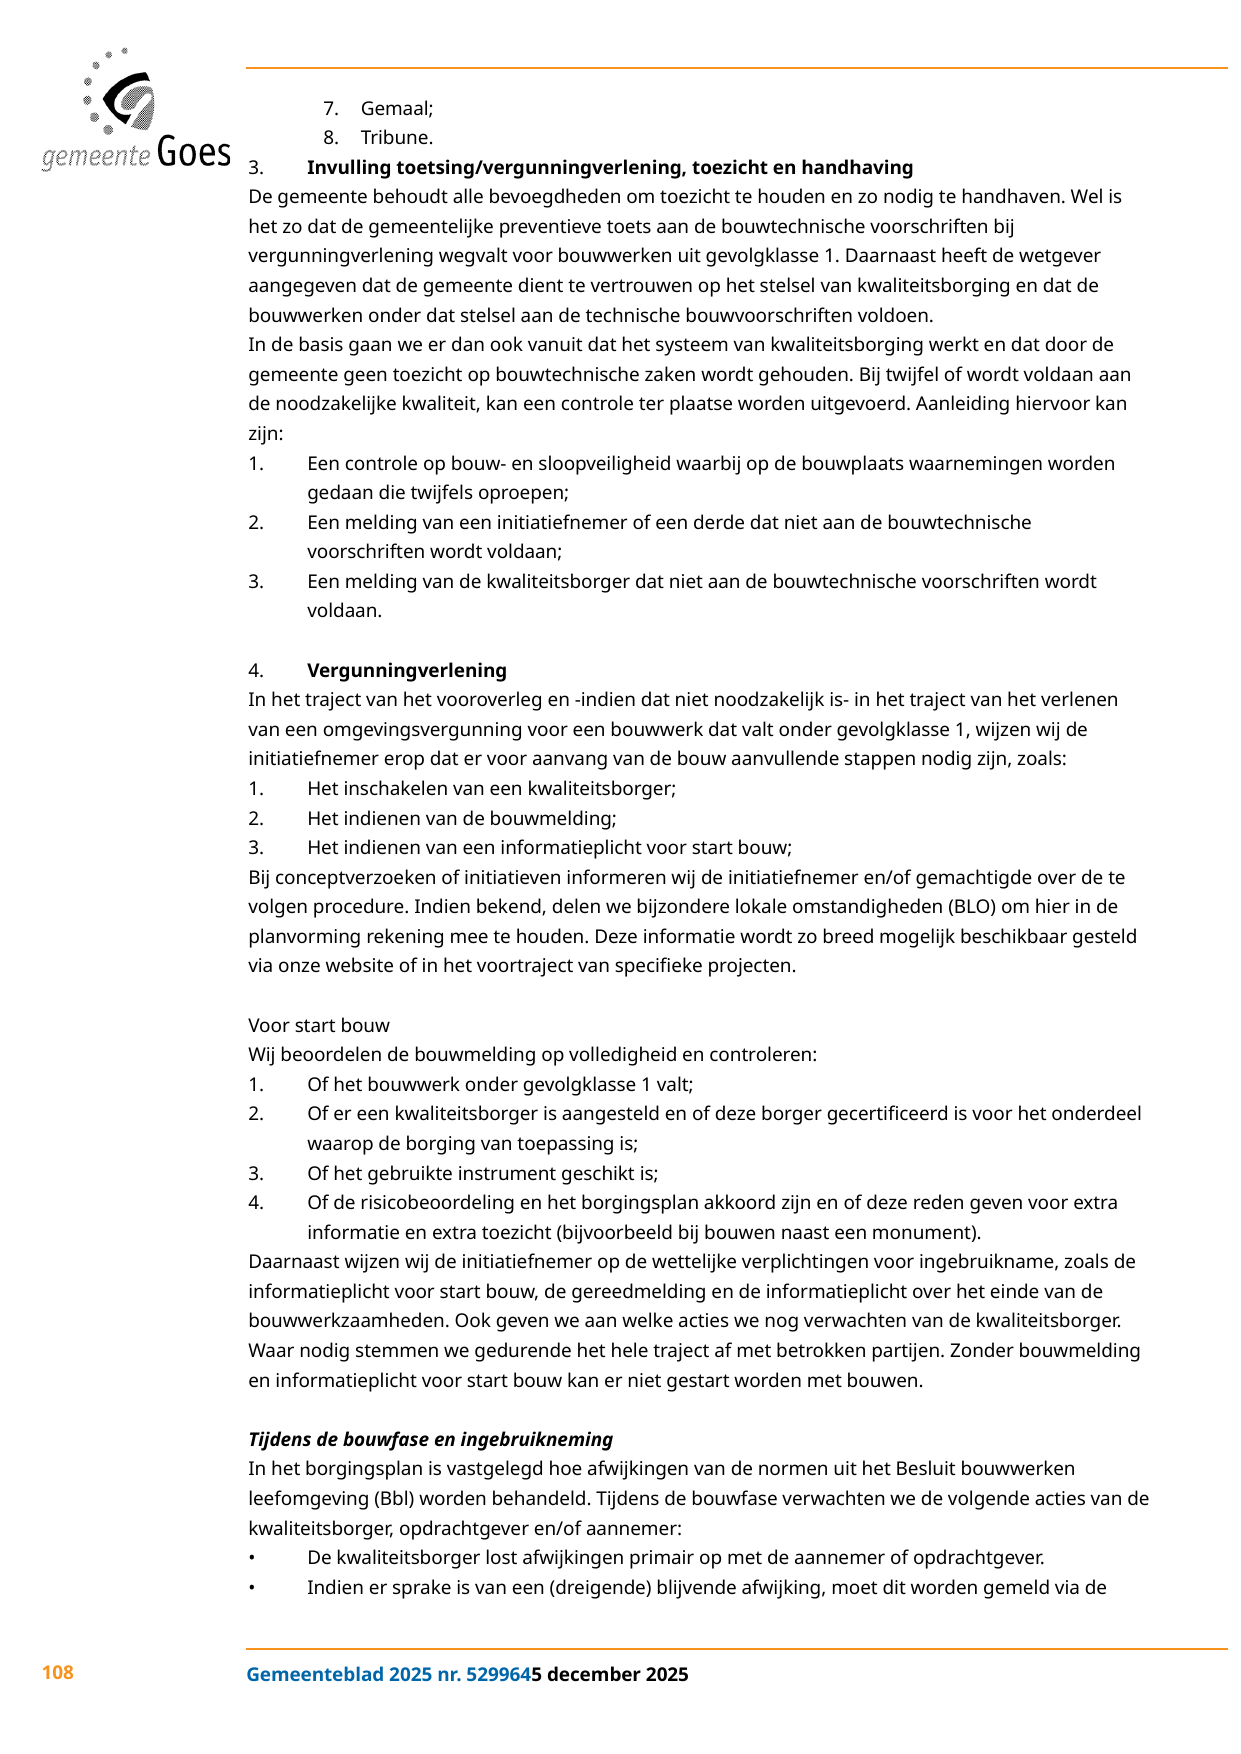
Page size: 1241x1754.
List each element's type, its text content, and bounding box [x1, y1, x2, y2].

list Of het gebruikte instrument geschikt is; [248, 1160, 1152, 1186]
list Vergunningverlening [248, 657, 1152, 683]
text In het traject van het vooroverleg en -indien dat niet noodzakelijk is- in het traject van het verlenen van een omgevingsvergunning voor een bouwwerk dat valt onder gevolgklasse 1, wijzen wij de initiatiefnemer erop dat er voor aanvang van de bouw aanvullende stappen nodig zijn, zoals: [248, 686, 1152, 771]
list Of het bouwwerk onder gevolgklasse 1 valt; [248, 1071, 1152, 1097]
list Een melding van een initiatiefnemer of een derde dat niet aan de bouwtechnische voorschriften wordt voldaan; [248, 509, 1152, 564]
text Daarnaast wijzen wij de initiatiefnemer op de wettelijke verplichtingen voor ingebruikname, zoals de informatieplicht voor start bouw, de gereedmelding en de informatieplicht over het einde van de bouwwerkzaamheden. Ook geven we aan welke acties we nog verwachten van de kwaliteitsborger. Waar nodig stemmen we gedurende het hele traject af met betrokken partijen. Zonder bouwmelding en informatieplicht voor start bouw kan er niet gestart worden met bouwen. [248, 1248, 1152, 1393]
list Indien er sprake is van een (dreigende) blijvende afwijking, moet dit worden gemeld via de [248, 1574, 1152, 1600]
text Wij beoordelen de bouwmelding op volledigheid en controleren: [248, 1041, 1152, 1067]
text In de basis gaan we er dan ook vanuit dat het systeem van kwaliteitsborging werkt en dat door de gemeente geen toezicht op bouwtechnische zaken wordt gehouden. Bij twijfel of wordt voldaan aan de noodzakelijke kwaliteit, kan een controle ter plaatse worden uitgevoerd. Aanleiding hiervoor kan zijn: [248, 331, 1152, 446]
list De kwaliteitsborger lost afwijkingen primair op met de aannemer of opdrachtgever. [248, 1544, 1152, 1570]
list Een controle op bouw- en sloopveiligheid waarbij op de bouwplaats waarnemingen worden gedaan die twijfels oproepen; [248, 450, 1152, 505]
list Of er een kwaliteitsborger is aangesteld en of deze borger gecertificeerd is voor het onderdeel waarop de borging van toepassing is; [248, 1101, 1152, 1156]
list Een melding van de kwaliteitsborger dat niet aan de bouwtechnische voorschriften wordt voldaan. [248, 568, 1152, 623]
list Invulling toetsing/vergunningverlening, toezicht en handhaving [248, 154, 1152, 180]
list Gemaal; [323, 95, 1152, 121]
picture [41, 47, 231, 172]
text In het borgingsplan is vastgelegd hoe afwijkingen van de normen uit het Besluit bouwwerken leefomgeving (Bbl) worden behandeld. Tijdens de bouwfase verwachten we de volgende acties van de kwaliteitsborger, opdrachtgever en/of aannemer: [248, 1456, 1152, 1541]
text Bij conceptverzoeken of initiatieven informeren wij de initiatiefnemer en/of gemachtigde over de te volgen procedure. Indien bekend, delen we bijzondere lokale omstandigheden (BLO) om hier in de planvorming rekening mee te houden. Deze informatie wordt zo breed mogelijk beschikbaar gesteld via onze website of in het voortraject van specifieke projecten. [248, 864, 1152, 978]
list Het inschakelen van een kwaliteitsborger; [248, 775, 1152, 801]
list Of de risicobeoordeling en het borgingsplan akkoord zijn en of deze reden geven voor extra informatie en extra toezicht (bijvoorbeeld bij bouwen naast een monument). [248, 1189, 1152, 1245]
list Tribune. [323, 124, 1152, 150]
text Voor start bouw [248, 1012, 1152, 1038]
list Het indienen van een informatieplicht voor start bouw; [248, 834, 1152, 860]
text De gemeente behoudt alle bevoegdheden om toezicht te houden en zo nodig te handhaven. Wel is het zo dat de gemeentelijke preventieve toets aan de bouwtechnische voorschriften bij vergunningverlening wegvalt voor bouwwerken uit gevolgklasse 1. Daarnaast heeft de wetgever aangegeven dat de gemeente dient te vertrouwen op het stelsel van kwaliteitsborging en dat de bouwwerken onder dat stelsel aan de technische bouwvoorschriften voldoen. [248, 183, 1152, 328]
list Het indienen van de bouwmelding; [248, 805, 1152, 831]
text Tijdens de bouwfase en ingebruikneming [248, 1426, 1152, 1452]
